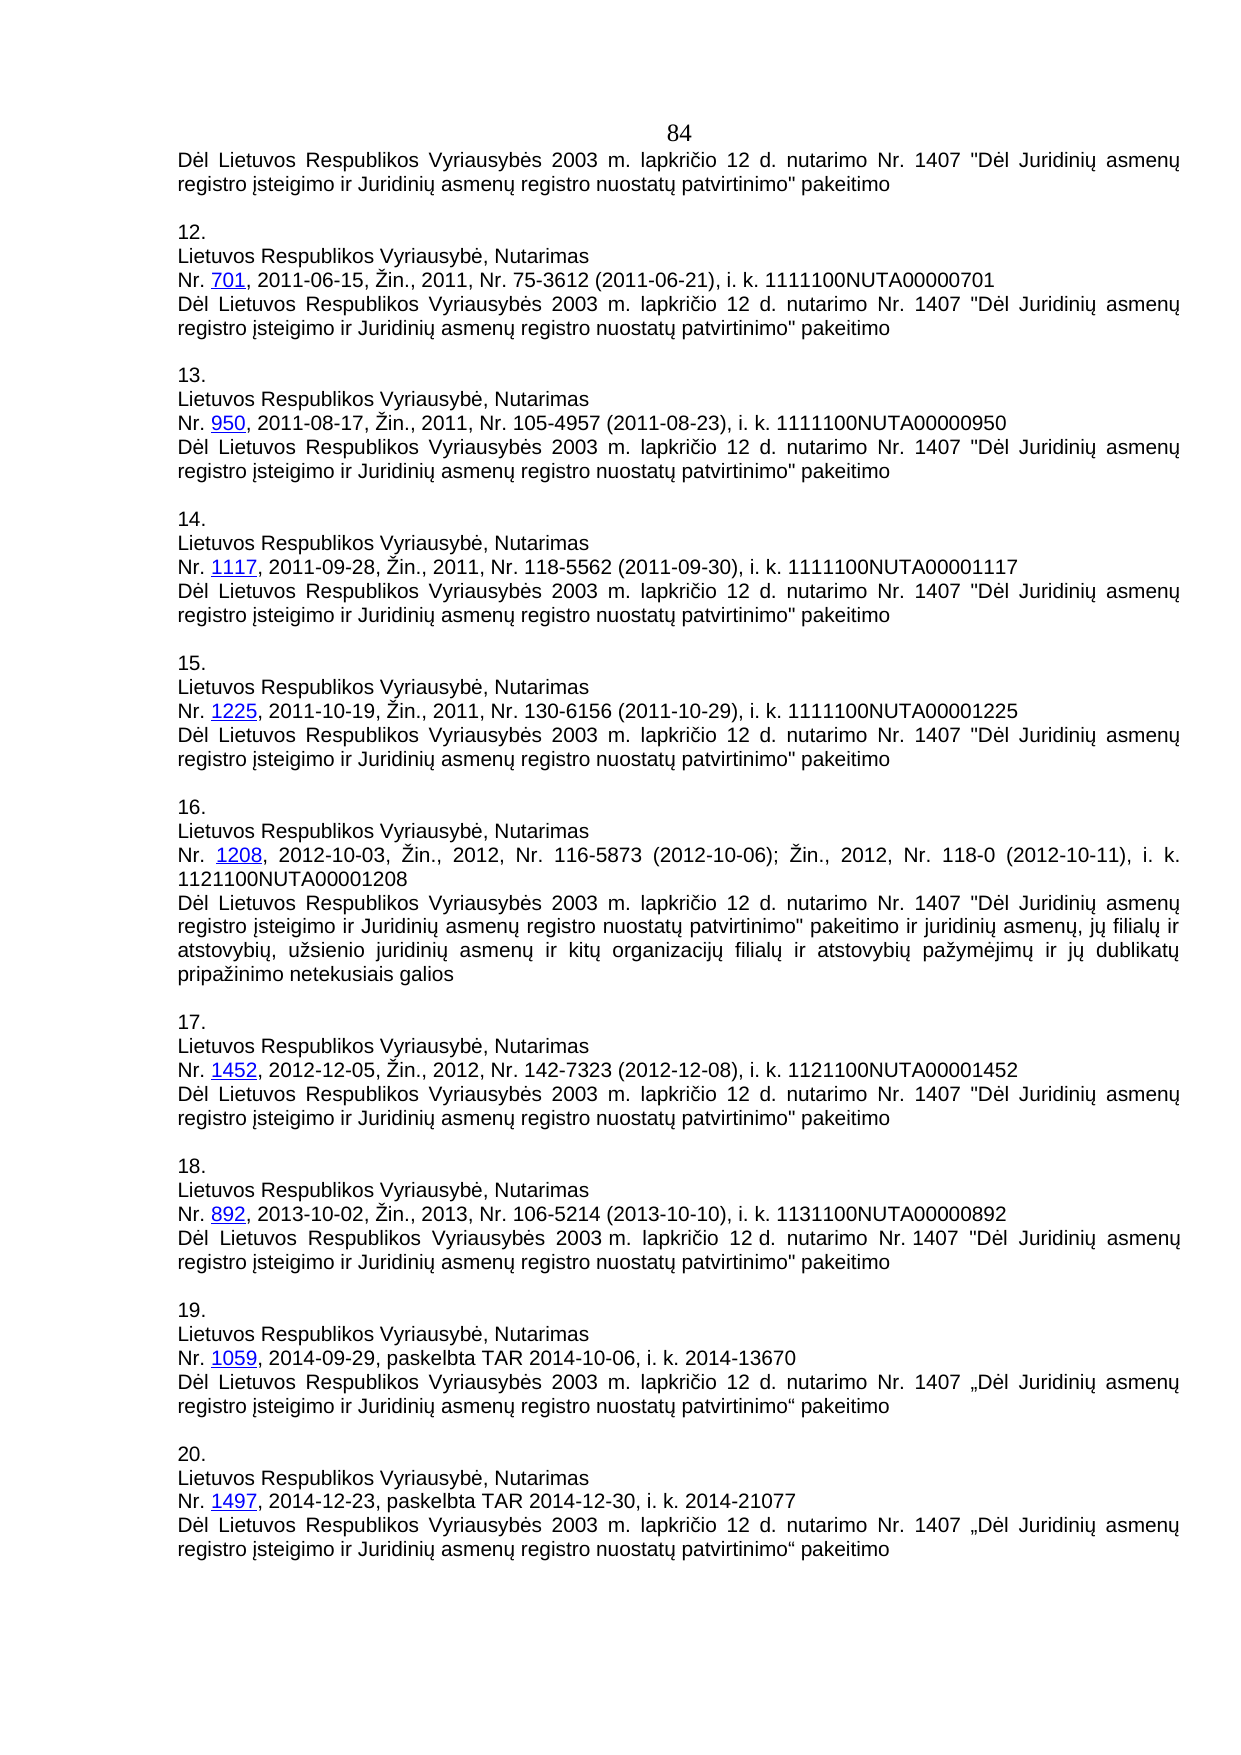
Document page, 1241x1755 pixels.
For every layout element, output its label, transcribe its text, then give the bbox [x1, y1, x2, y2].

text Dėl Lietuvos Respublikos Vyriausybės 2003 m. lapkričio 12 d. nutarimo Nr. 1407 „Dėl Juridinių asmenų registro įsteigimo ir Juridinių asmenų registro nuostatų patvirtinimo“ pakeitimo [177, 1369, 1181, 1417]
text 15. [177, 651, 1181, 675]
text Nr. 892, 2013-10-02, Žin., 2013, Nr. 106-5214 (2013-10-10), i. k. 1131100NUTA00000892 [177, 1202, 1181, 1226]
text Nr. 1059, 2014-09-29, paskelbta TAR 2014-10-06, i. k. 2014-13670 [177, 1346, 1181, 1369]
text Dėl Lietuvos Respublikos Vyriausybės 2003 m. lapkričio 12 d. nutarimo Nr. 1407 "Dėl Juridinių asmenų registro įsteigimo ir Juridinių asmenų registro nuostatų patvirtinimo" pakeitimo [177, 1082, 1181, 1130]
text Lietuvos Respublikos Vyriausybė, Nutarimas [177, 531, 1181, 555]
text Lietuvos Respublikos Vyriausybė, Nutarimas [177, 818, 1181, 842]
text Nr. 1497, 2014-12-23, paskelbta TAR 2014-12-30, i. k. 2014-21077 [177, 1489, 1181, 1513]
text Dėl Lietuvos Respublikos Vyriausybės 2003 m. lapkričio 12 d. nutarimo Nr. 1407 "Dėl Juridinių asmenų registro įsteigimo ir Juridinių asmenų registro nuostatų patvirtinimo" pakeitimo [177, 435, 1181, 483]
text Nr. 1208, 2012-10-03, Žin., 2012, Nr. 116-5873 (2012-10-06); Žin., 2012, Nr. 118-0 (2012-10-11), i. k. 1121100NUTA00001208 [177, 842, 1181, 890]
text Dėl Lietuvos Respublikos Vyriausybės 2003 m. lapkričio 12 d. nutarimo Nr. 1407 "Dėl Juridinių asmenų registro įsteigimo ir Juridinių asmenų registro nuostatų patvirtinimo" pakeitimo [177, 579, 1181, 627]
text 12. [177, 219, 1181, 243]
text Dėl Lietuvos Respublikos Vyriausybės 2003 m. lapkričio 12 d. nutarimo Nr. 1407 "Dėl Juridinių asmenų registro įsteigimo ir Juridinių asmenų registro nuostatų patvirtinimo" pakeitimo ir juridinių asmenų, jų filialų ir atstovybių, užsienio juridinių asmenų ir kitų organizacijų filialų ir atstovybių pažymėjimų ir jų dublikatų pripažinimo netekusiais galios [177, 890, 1181, 986]
text 17. [177, 1010, 1181, 1034]
text 13. [177, 363, 1181, 387]
text Nr. 1452, 2012-12-05, Žin., 2012, Nr. 142-7323 (2012-12-08), i. k. 1121100NUTA00001452 [177, 1058, 1181, 1082]
text 18. [177, 1154, 1181, 1178]
text Dėl Lietuvos Respublikos Vyriausybės 2003 m. lapkričio 12 d. nutarimo Nr. 1407 „Dėl Juridinių asmenų registro įsteigimo ir Juridinių asmenų registro nuostatų patvirtinimo“ pakeitimo [177, 1513, 1181, 1561]
text 16. [177, 794, 1181, 818]
text Nr. 701, 2011-06-15, Žin., 2011, Nr. 75-3612 (2011-06-21), i. k. 1111100NUTA00000701 [177, 267, 1181, 291]
text Nr. 1225, 2011-10-19, Žin., 2011, Nr. 130-6156 (2011-10-29), i. k. 1111100NUTA00001225 [177, 699, 1181, 723]
text Dėl Lietuvos Respublikos Vyriausybės 2003 m. lapkričio 12 d. nutarimo Nr. 1407 "Dėl Juridinių asmenų registro įsteigimo ir Juridinių asmenų registro nuostatų patvirtinimo" pakeitimo [177, 723, 1181, 771]
text Lietuvos Respublikos Vyriausybė, Nutarimas [177, 387, 1181, 411]
text Nr. 950, 2011-08-17, Žin., 2011, Nr. 105-4957 (2011-08-23), i. k. 1111100NUTA00000950 [177, 411, 1181, 435]
text Dėl Lietuvos Respublikos Vyriausybės 2003 m. lapkričio 12 d. nutarimo Nr. 1407 "Dėl Juridinių asmenų registro įsteigimo ir Juridinių asmenų registro nuostatų patvirtinimo" pakeitimo [177, 291, 1181, 339]
text Lietuvos Respublikos Vyriausybė, Nutarimas [177, 243, 1181, 267]
text Dėl Lietuvos Respublikos Vyriausybės 2003 m. lapkričio 12 d. nutarimo Nr. 1407 "Dėl Juridinių asmenų registro įsteigimo ir Juridinių asmenų registro nuostatų patvirtinimo" pakeitimo [177, 148, 1181, 196]
text Dėl Lietuvos Respublikos Vyriausybės 2003 m. lapkričio 12 d. nutarimo Nr. 1407 "Dėl Juridinių asmenų registro įsteigimo ir Juridinių asmenų registro nuostatų patvirtinimo" pakeitimo [177, 1226, 1181, 1274]
text Lietuvos Respublikos Vyriausybė, Nutarimas [177, 675, 1181, 699]
text Lietuvos Respublikos Vyriausybė, Nutarimas [177, 1465, 1181, 1489]
text Lietuvos Respublikos Vyriausybė, Nutarimas [177, 1178, 1181, 1202]
text Nr. 1117, 2011-09-28, Žin., 2011, Nr. 118-5562 (2011-09-30), i. k. 1111100NUTA00001117 [177, 555, 1181, 579]
text Lietuvos Respublikos Vyriausybė, Nutarimas [177, 1034, 1181, 1058]
text 19. [177, 1298, 1181, 1322]
text 14. [177, 507, 1181, 531]
text 20. [177, 1441, 1181, 1465]
text Lietuvos Respublikos Vyriausybė, Nutarimas [177, 1322, 1181, 1346]
